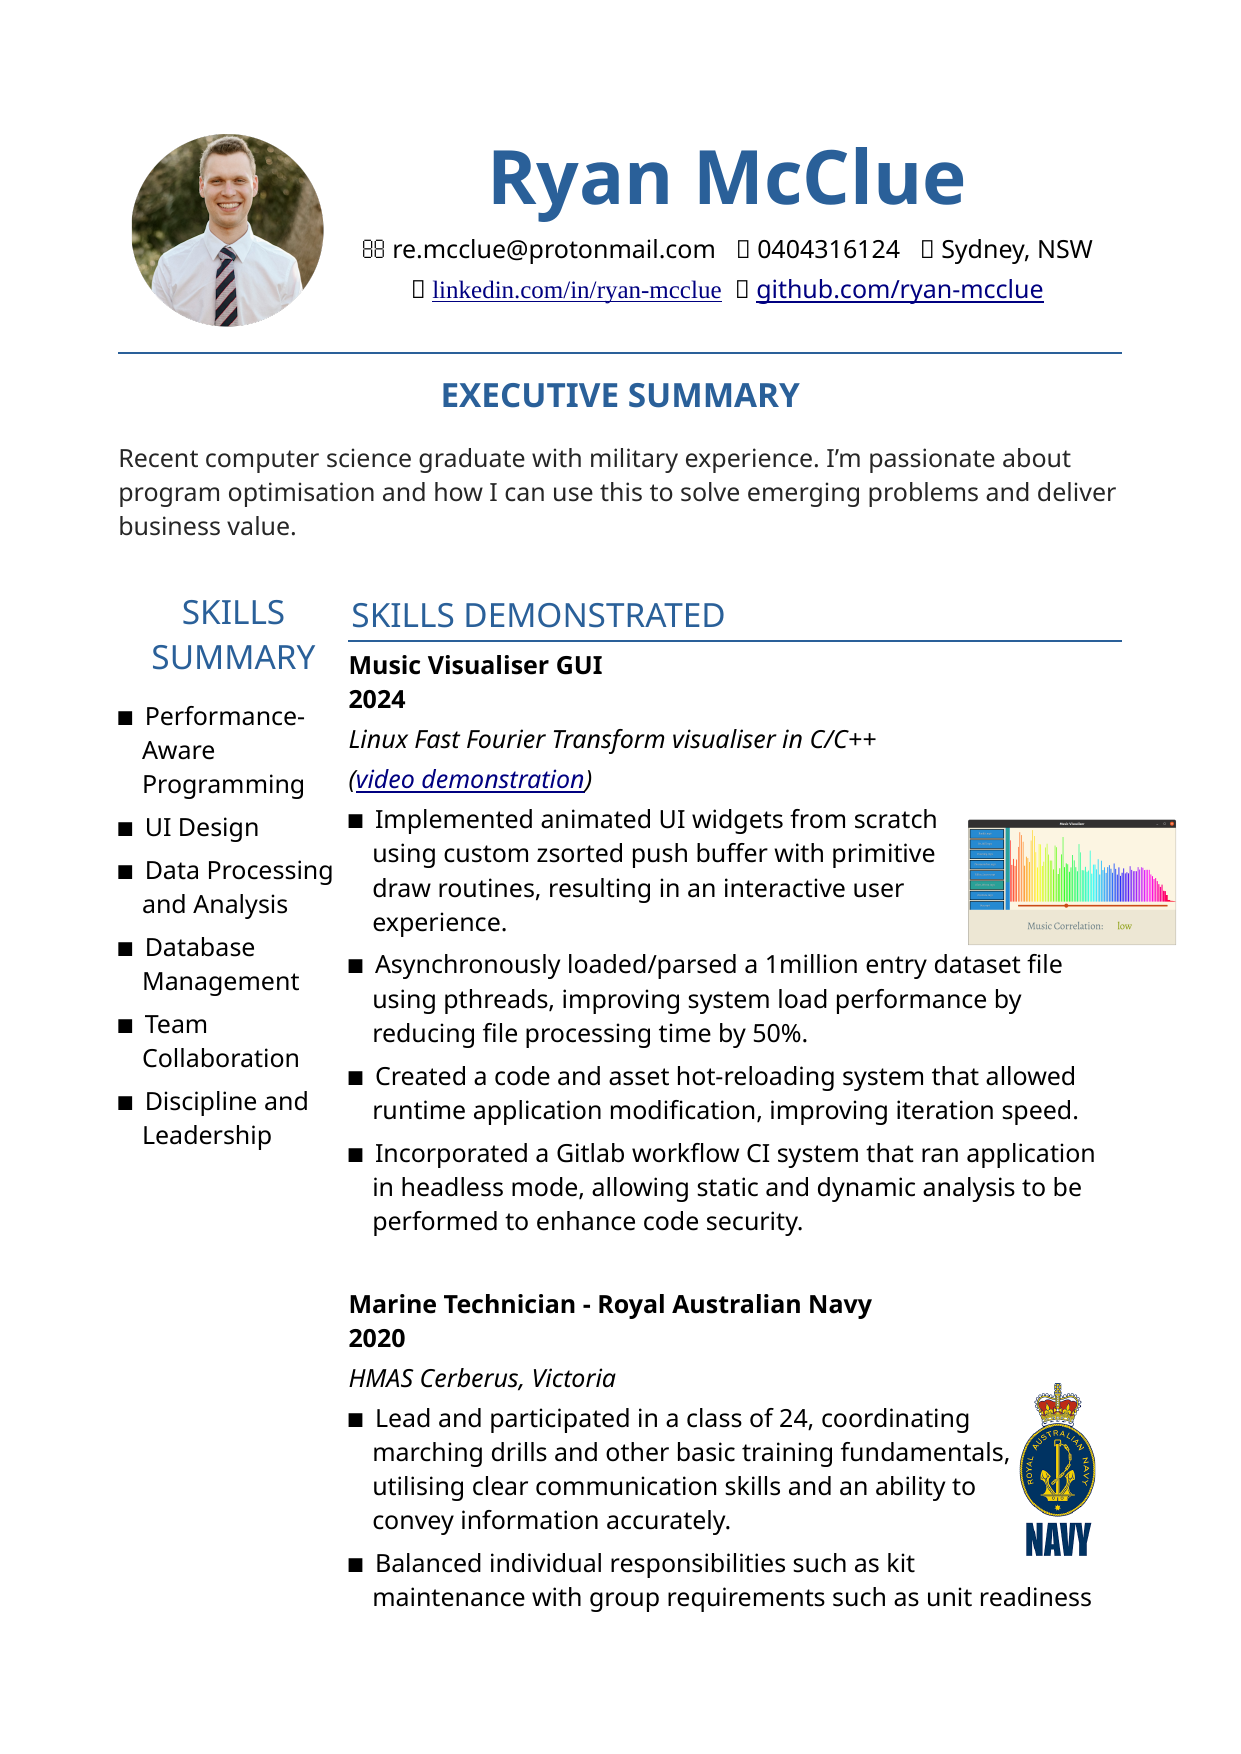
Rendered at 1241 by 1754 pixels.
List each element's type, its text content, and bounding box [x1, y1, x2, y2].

table_header SKILLS DEMONSTRATED [348, 583, 1122, 640]
picture [131, 128, 332, 329]
text EXECUTIVE SUMMARY [118, 371, 1122, 417]
table_header Recent computer science graduate with military experience. I’m passionate about program optimisation and how I can use this to solve emerging problems and deliver business value. [118, 435, 1122, 543]
table_header [118, 306, 1122, 352]
picture [1019, 1383, 1096, 1556]
table_header Music Visualiser GUI 2024 Linux Fast Fourier Transform visualiser in C/C++ (video demonstration) Implemented animated UI widgets from scratch using custom zsorted push buffer with primitive draw routines, resulting in an interactive user experience. Asynchronously loaded/parsed a 1million entry dataset file using pthreads, improving system load performance by reducing file processing time by 50%. Created a code and asset hot-reloading system that allowed runtime application modification, improving iteration speed. Incorporated a Gitlab workflow CI system that ran application in headless mode, allowing static and dynamic analysis to be performed to enhance code security. Marine Technician - Royal Australian Navy 2020 HMAS Cerberus, Victoria Lead and participated in a class of 24, coordinating marching drills and other basic training fundamentals, utilising clear communication skills and an ability to convey information accurately. Balanced individual responsibilities such as kit maintenance with group requirements such as unit readiness [348, 642, 1122, 1613]
picture [966, 818, 1178, 947]
table_header Ryan McClue  re.mcclue@protonmail.com  0404316124  Sydney, NSW  linkedin.com/in/ryan-mcclue  github.com/ryan-mcclue [118, 118, 1122, 306]
table_header SKILLS SUMMARY Performance-Aware Programming UI Design Data Processing and Analysis Database Management Team Collaboration Discipline and Leadership [118, 583, 348, 1613]
